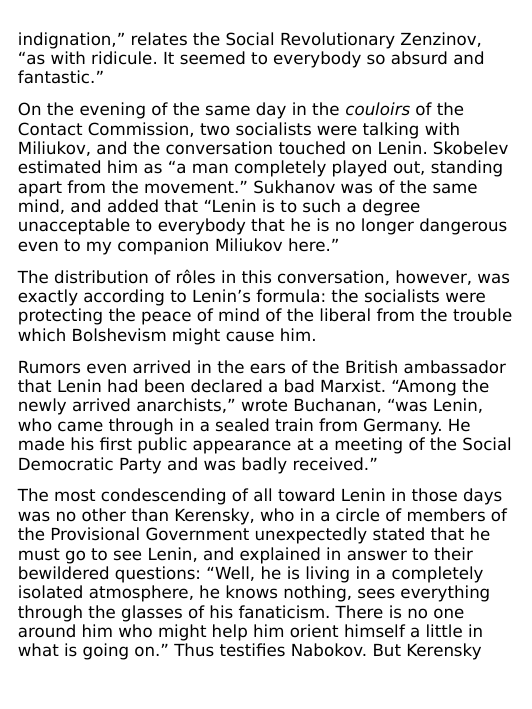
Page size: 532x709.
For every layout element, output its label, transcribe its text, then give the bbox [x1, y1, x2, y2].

text On the evening of the same day in the couloirs of the Contact Commission, two socialists were talking with Miliukov, and the conversation touched on Lenin. Skobelev estimated him as “a man completely played out, standing apart from the movement.” Sukhanov was of the same mind, and added that “Lenin is to such a degree unacceptable to everybody that he is no longer dangerous even to my companion Miliukov here.” [18, 100, 514, 255]
text indignation,” relates the Social Revolutionary Zenzinov, “as with ridicule. It seemed to everybody so absurd and fantastic.” [18, 29, 514, 88]
text The distribution of rôles in this conversation, however, was exactly according to Lenin’s formula: the socialists were protecting the peace of mind of the liberal from the trouble which Bolshevism might cause him. [18, 268, 514, 345]
text Rumors even arrived in the ears of the British ambassador that Lenin had been declared a bad Marxist. “Among the newly arrived anarchists,” wrote Buchanan, “was Lenin, who came through in a sealed train from Germany. He made his first public appearance at a meeting of the Social Democratic Party and was badly received.” [18, 358, 514, 474]
text The most condescending of all toward Lenin in those days was no other than Kerensky, who in a circle of members of the Provisional Government unexpectedly stated that he must go to see Lenin, and explained in answer to their bewildered questions: “Well, he is living in a completely isolated atmosphere, he knows nothing, sees everything through the glasses of his fanaticism. There is no one around him who might help him orient himself a little in what is going on.” Thus testifies Nabokov. But Kerensky [18, 486, 514, 661]
